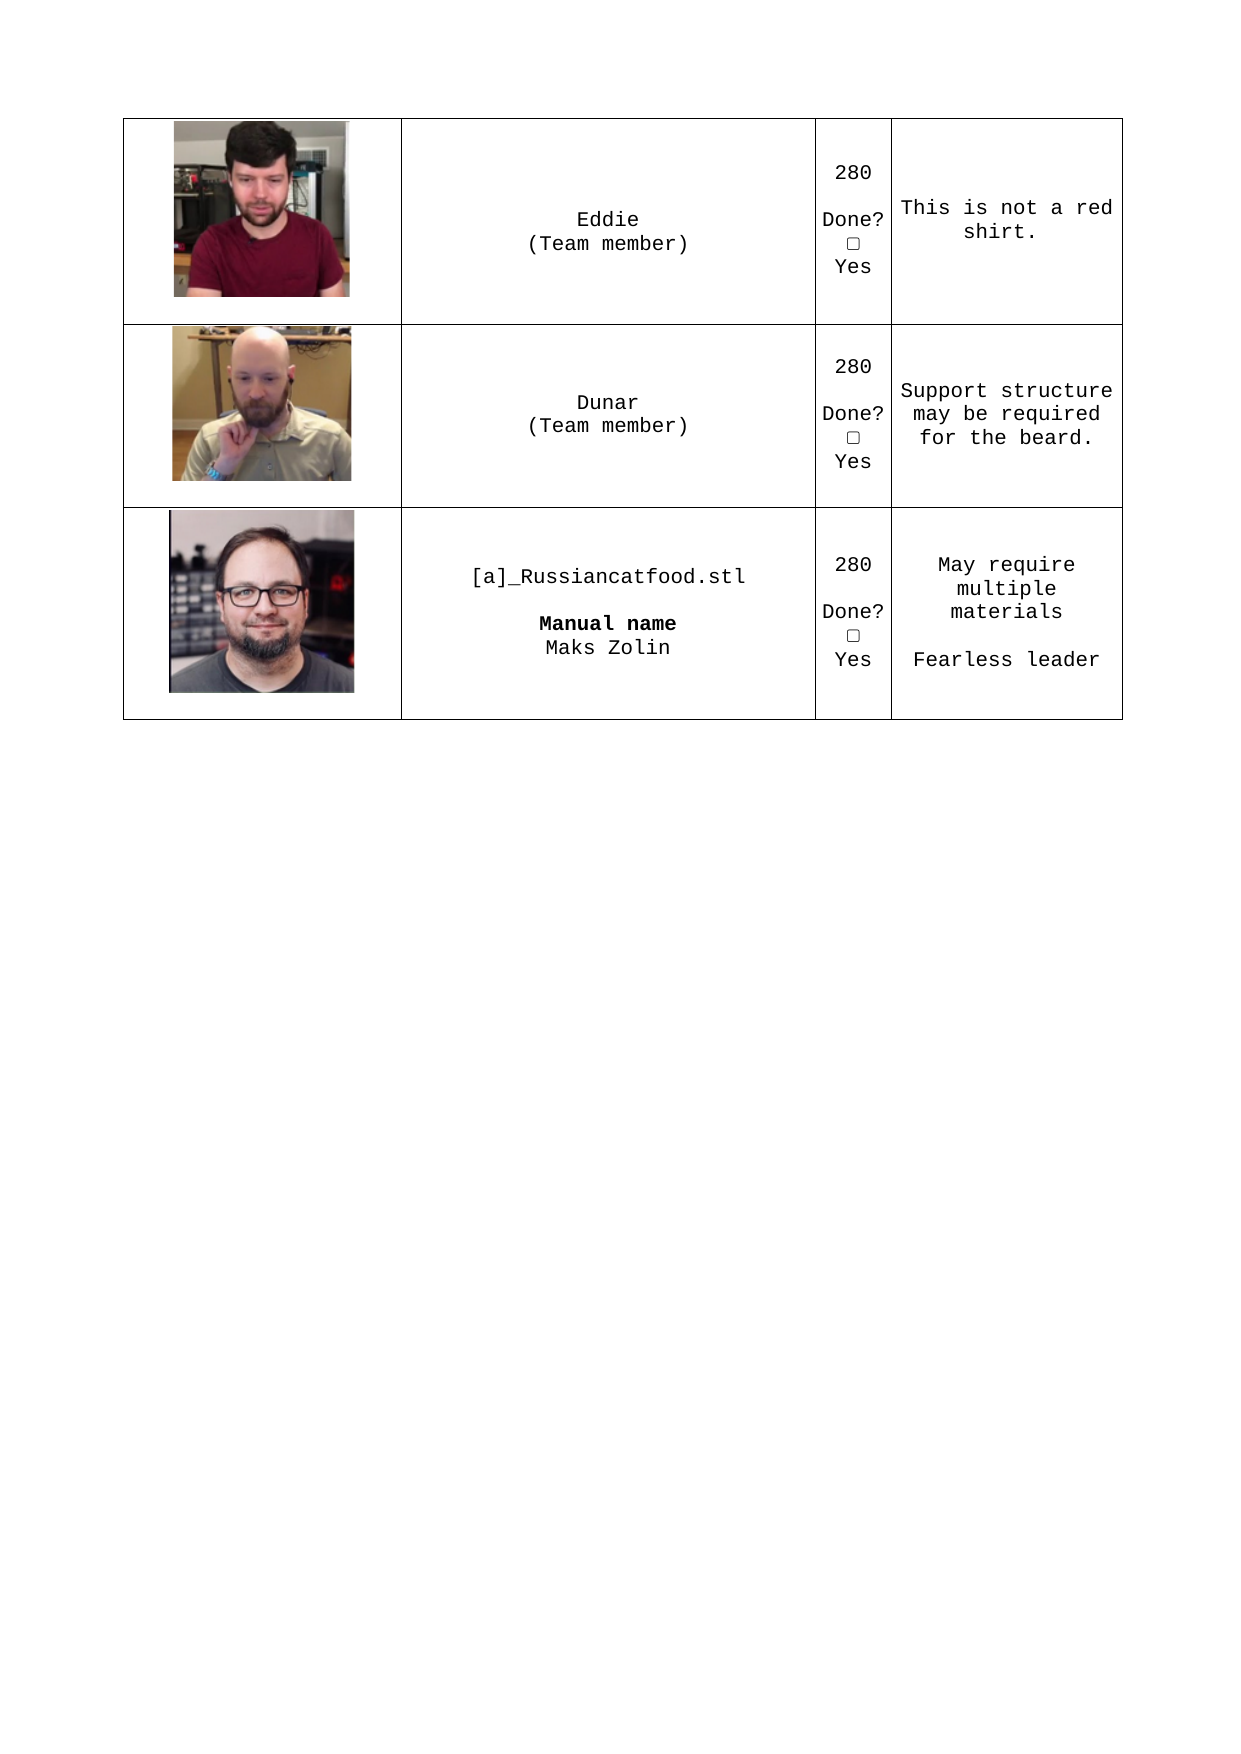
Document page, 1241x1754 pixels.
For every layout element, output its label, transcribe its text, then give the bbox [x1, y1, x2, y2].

table_cell [a]_Russiancatfood.stl Manual name Maks Zolin [402, 508, 815, 719]
table_cell 280 Done? ▢ Yes [816, 119, 891, 323]
table_cell This is not a red shirt. [892, 119, 1122, 323]
table_cell Support structure may be required for the beard. [892, 325, 1122, 507]
picture [169, 510, 355, 693]
table_cell [124, 119, 401, 323]
table_cell Dunar (Team member) [402, 325, 815, 507]
table_cell May require multiple materials Fearless leader [892, 508, 1122, 719]
picture [172, 326, 352, 481]
table_cell [124, 325, 401, 507]
picture [173, 121, 350, 297]
table_cell 280 Done? ▢ Yes [816, 325, 891, 507]
table_cell [124, 508, 401, 719]
table_cell 280 Done? ▢ Yes [816, 508, 891, 719]
table_cell Eddie (Team member) [402, 119, 815, 323]
